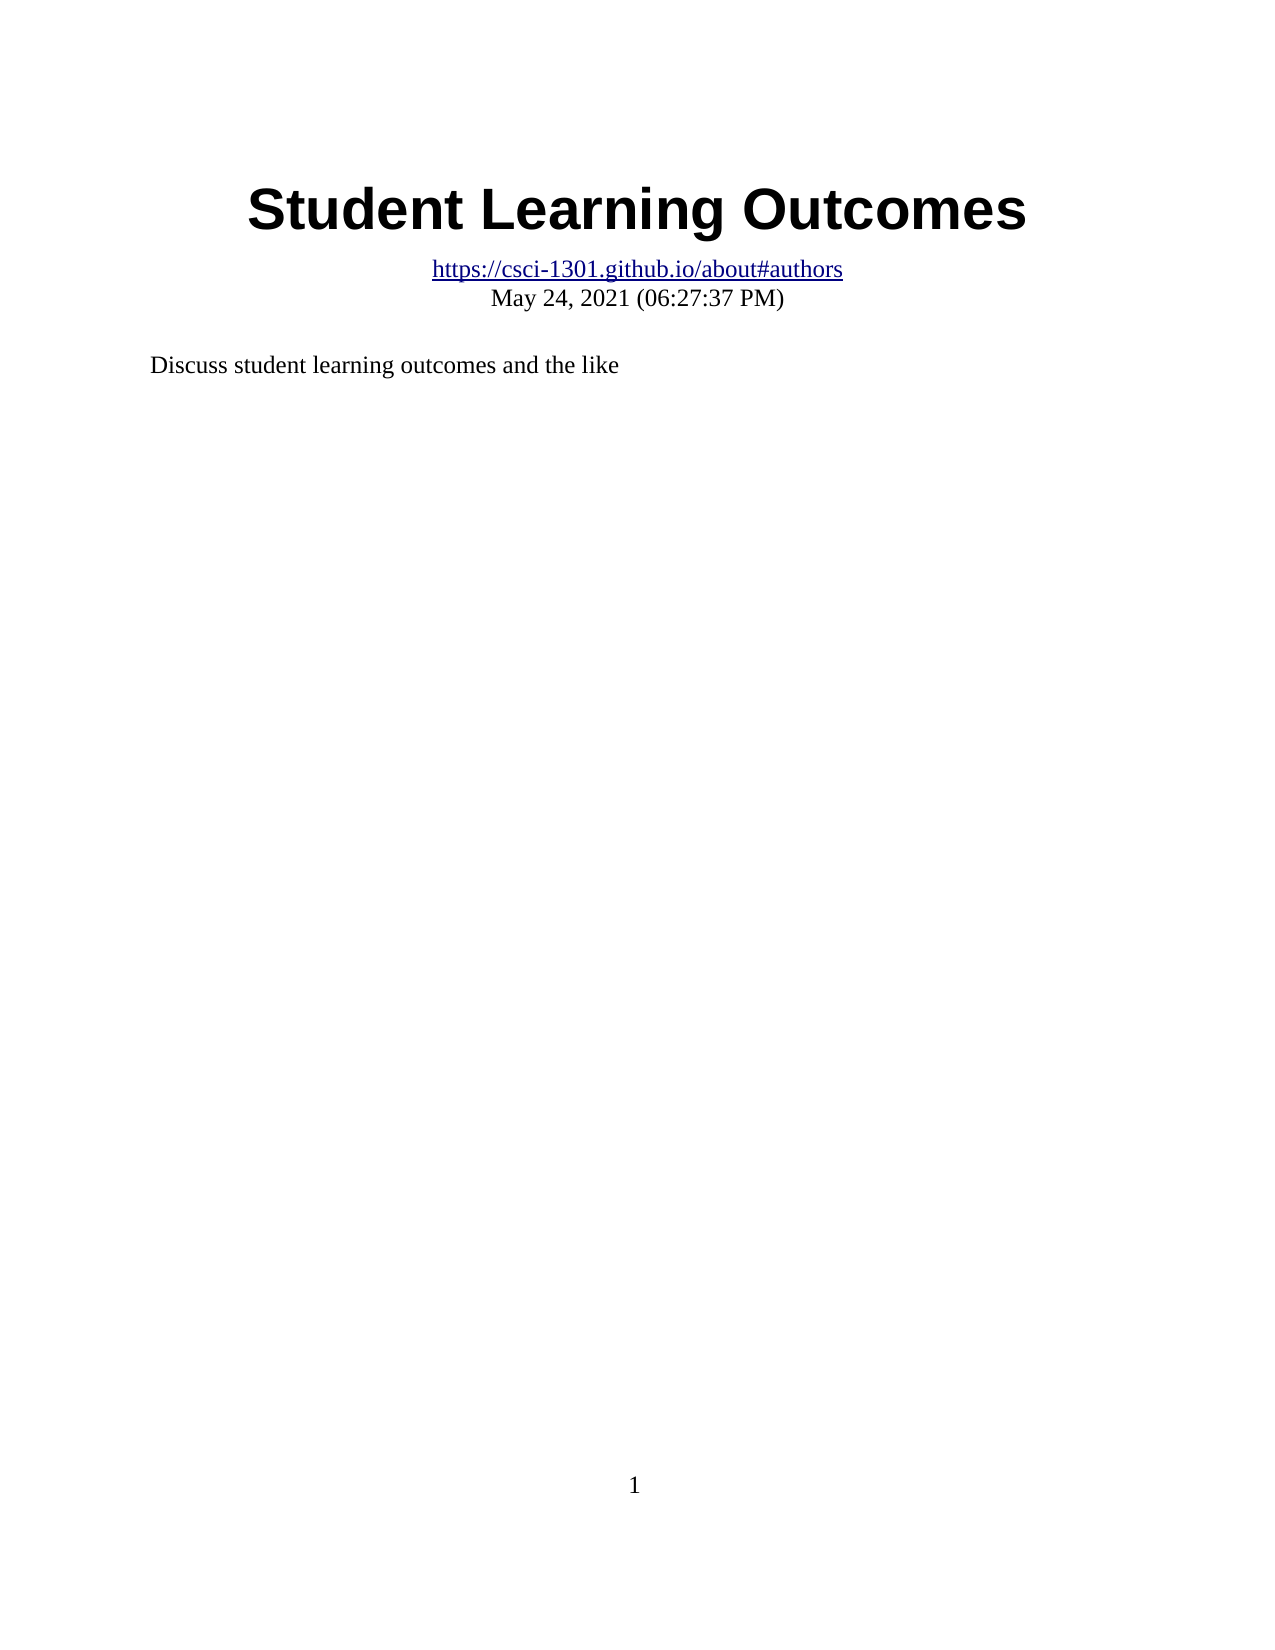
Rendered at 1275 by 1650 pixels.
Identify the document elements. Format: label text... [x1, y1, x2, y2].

title Student Learning Outcomes [150, 175, 1125, 242]
text Discuss student learning outcomes and the like [150, 350, 1125, 378]
text https://csci-1301.github.io/about#authors [150, 254, 1125, 283]
text May 24, 2021 (06:27:37 PM) [150, 283, 1125, 312]
